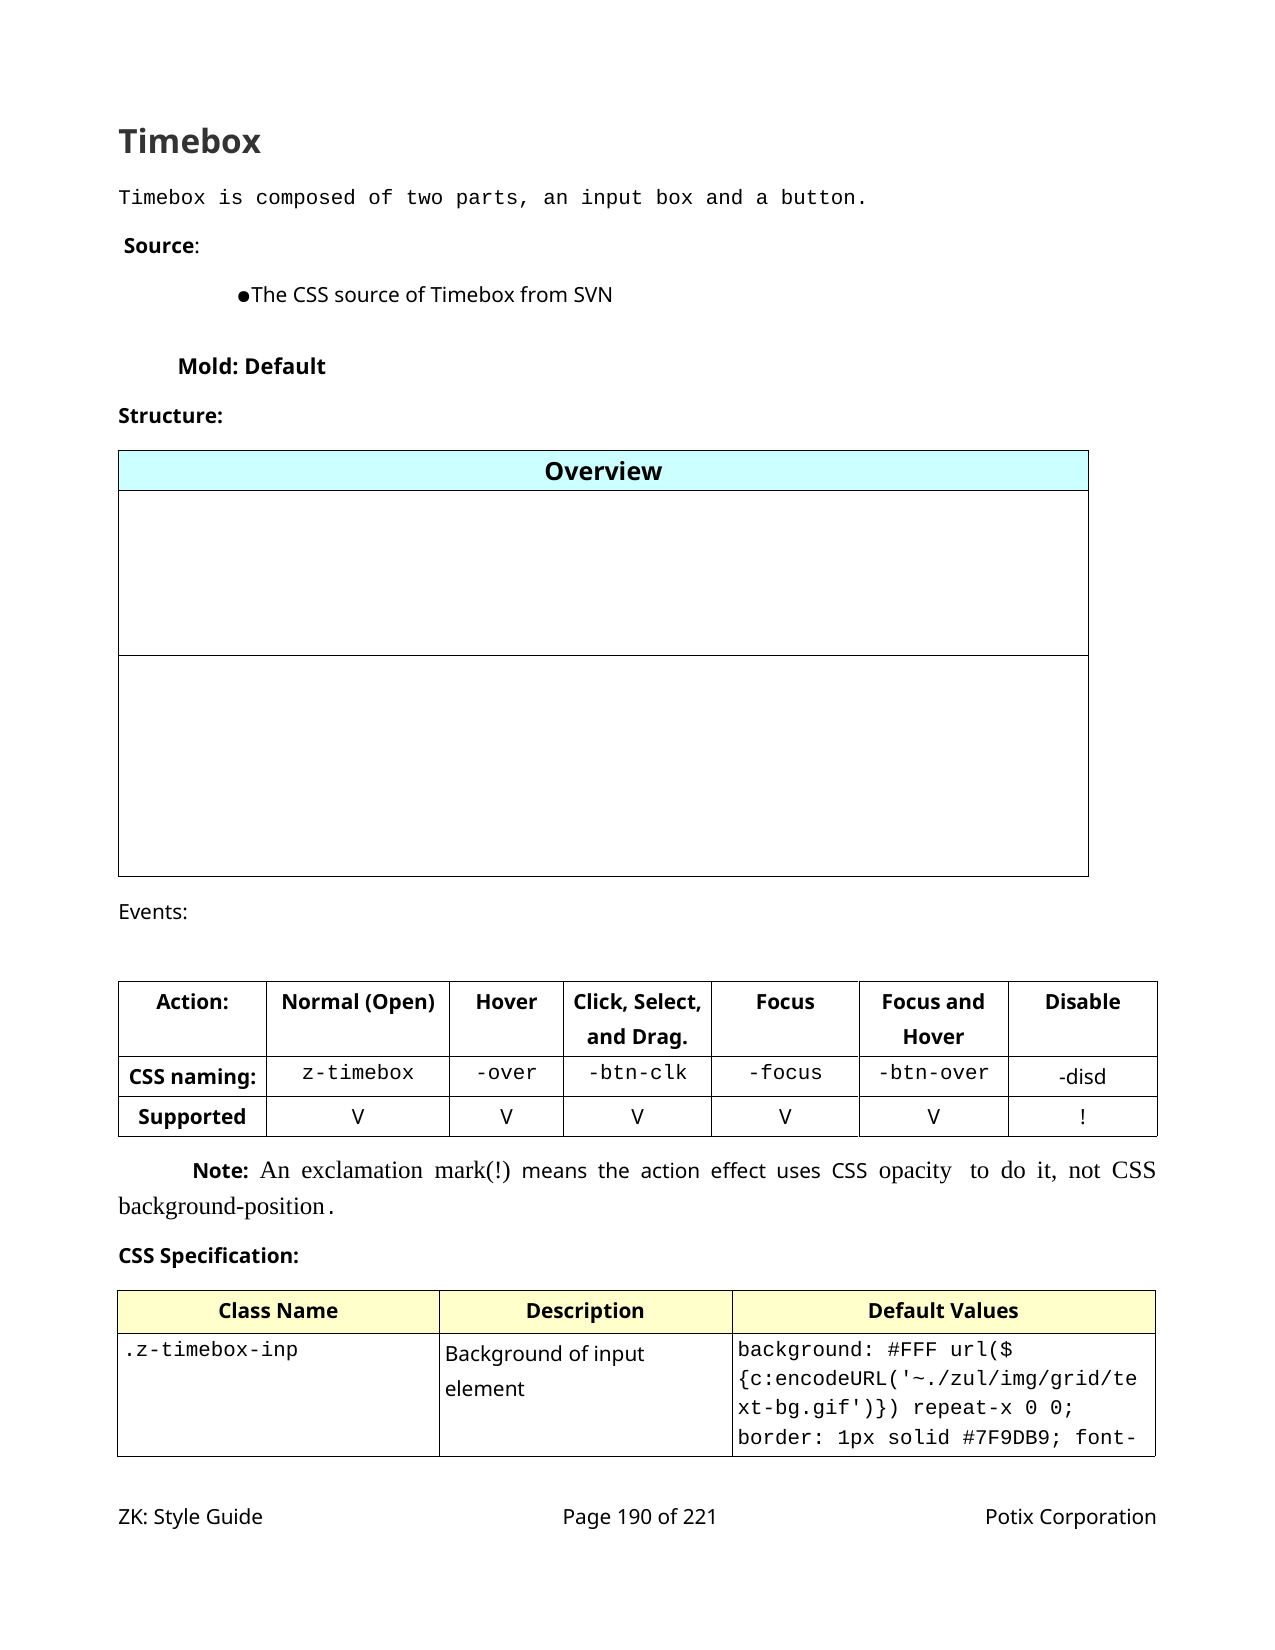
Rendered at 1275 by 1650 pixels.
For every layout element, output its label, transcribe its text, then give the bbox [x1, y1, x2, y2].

table_cell -disd [1009, 1057, 1157, 1096]
table_cell V [564, 1097, 711, 1136]
table_header Action: [119, 982, 266, 1056]
table_cell -btn-clk [564, 1057, 711, 1096]
text Structure: [118, 401, 1157, 429]
table_header Overview [119, 451, 1088, 490]
table_header Focus and Hover [860, 982, 1008, 1056]
table_cell -focus [712, 1057, 858, 1096]
table_cell ! [1009, 1097, 1157, 1136]
list The CSS source of Timebox from SVN [236, 280, 1157, 308]
table_cell Supported [119, 1097, 266, 1136]
table_cell [119, 491, 1088, 655]
table_header Default Values [733, 1291, 1155, 1333]
table_cell CSS naming: [119, 1057, 266, 1096]
table_cell .z-timebox-inp [118, 1334, 439, 1456]
table_header Disable [1009, 982, 1157, 1056]
table_cell V [267, 1097, 449, 1136]
table_header Click, Select, and Drag. [564, 982, 711, 1056]
table_cell background: #FFF url(${c:encodeURL('~./zul/img/grid/text-bg.gif')}) repeat-x 0 0; border: 1px solid #7F9DB9; font- [733, 1334, 1155, 1456]
table_cell -over [450, 1057, 563, 1096]
table_header Focus [712, 982, 858, 1056]
table_header Hover [450, 982, 563, 1056]
table_header Description [440, 1291, 732, 1333]
text Source: [118, 231, 1157, 259]
table_header Normal (Open) [267, 982, 449, 1056]
table_cell z-timebox [267, 1057, 449, 1096]
table_cell V [712, 1097, 858, 1136]
table_cell -btn-over [860, 1057, 1008, 1096]
table_cell V [860, 1097, 1008, 1136]
subtitle Timebox [118, 118, 1157, 163]
text Timebox is composed of two parts, an input box and a button. [118, 187, 1157, 211]
text Note: An exclamation mark(!) means the action effect uses CSS opacity to do it, not CSS background-position. [118, 1157, 1157, 1221]
text Events: [118, 897, 1157, 961]
table_cell [119, 656, 1088, 876]
table_cell Background of input element [440, 1334, 732, 1456]
subtitle Mold: Default [177, 351, 1157, 381]
table_header Class Name [118, 1291, 439, 1333]
text CSS Specification: [118, 1241, 1157, 1269]
table_cell V [450, 1097, 563, 1136]
